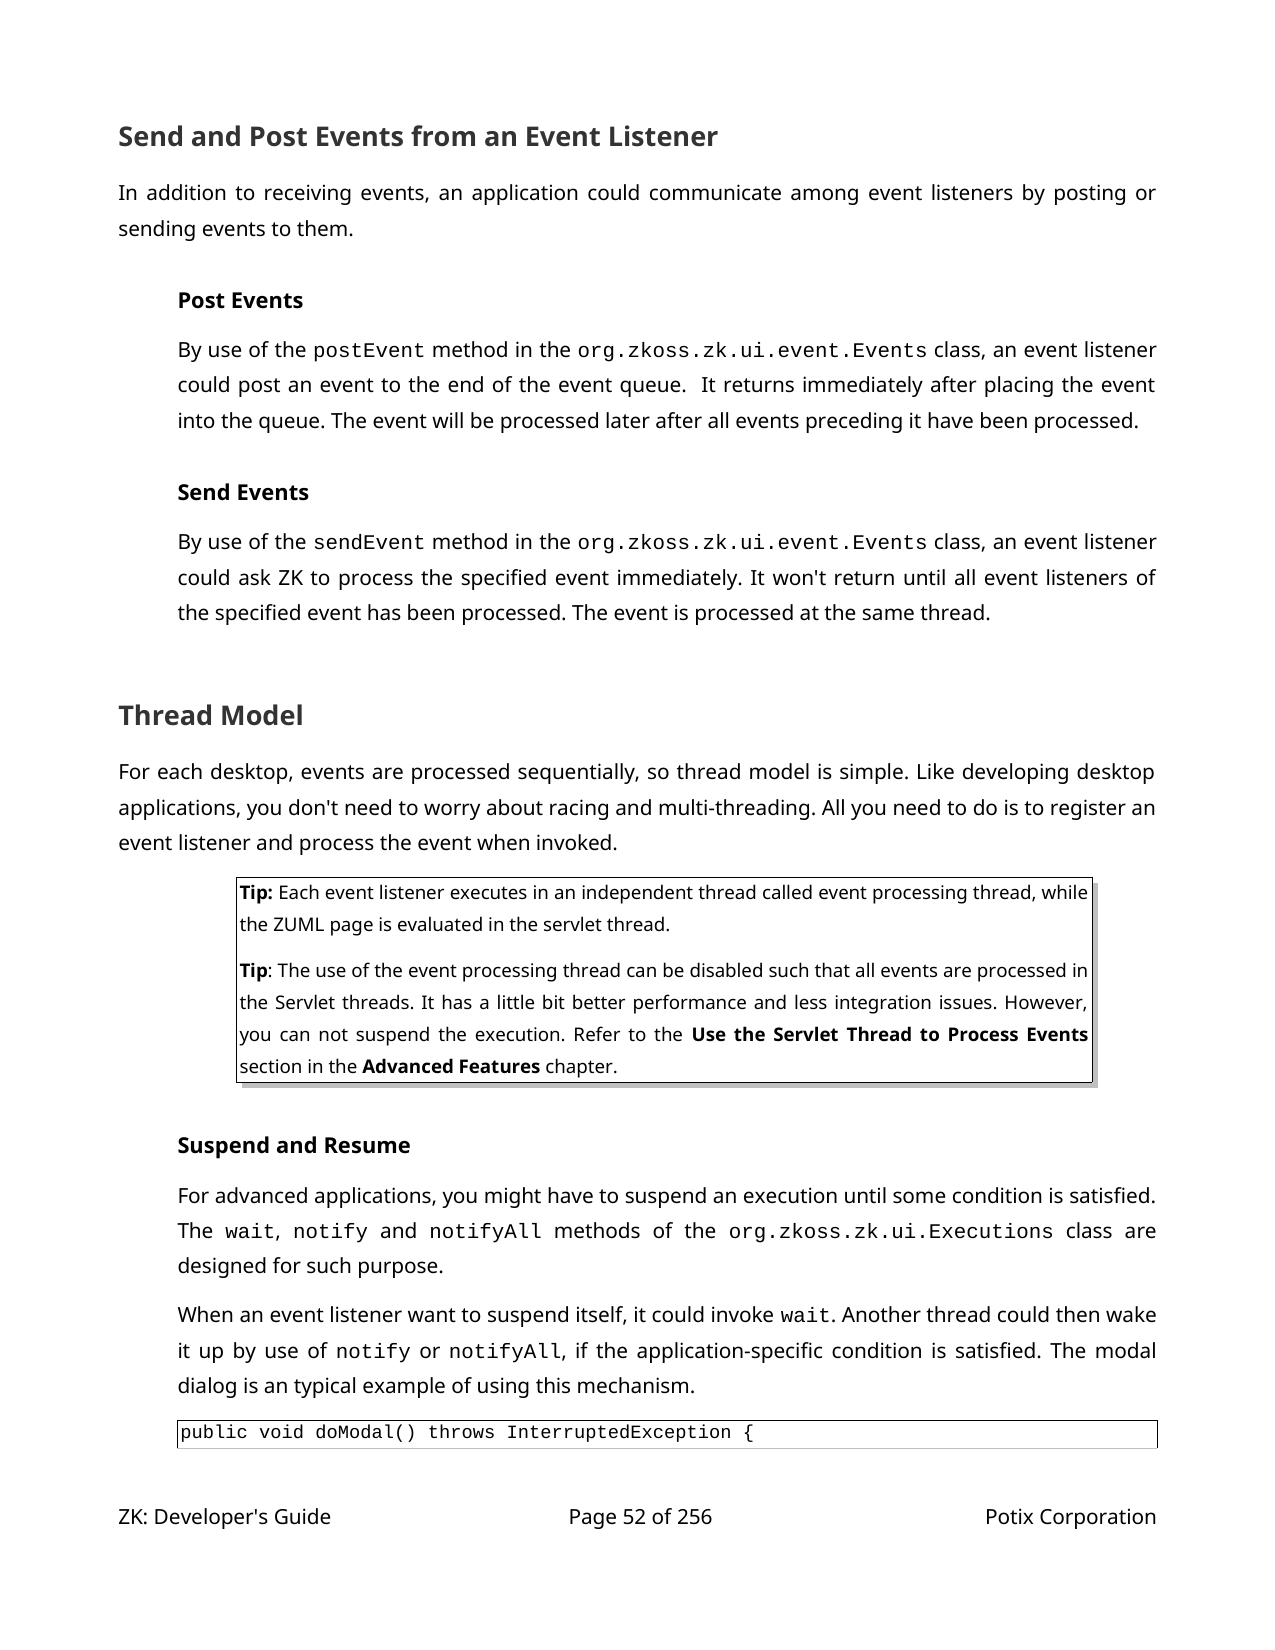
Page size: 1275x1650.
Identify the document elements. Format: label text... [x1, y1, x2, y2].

text In addition to receiving events, an application could communicate among event listeners by posting or sending events to them. [118, 178, 1157, 242]
subtitle Thread Model [118, 697, 1157, 734]
subtitle Suspend and Resume [177, 1130, 1157, 1160]
subtitle Send and Post Events from an Event Listener [118, 118, 1157, 155]
text For advanced applications, you might have to suspend an execution until some condition is satisfied. The wait, notify and notifyAll methods of the org.zkoss.zk.ui.Executions class are designed for such purpose. [177, 1181, 1157, 1280]
subtitle Post Events [177, 284, 1157, 314]
text When an event listener want to suspend itself, it could invoke wait. Another thread could then wake it up by use of notify or notifyAll, if the application-specific condition is satisfied. The modal dialog is an typical example of using this mechanism. [177, 1301, 1157, 1400]
text For each desktop, events are processed sequentially, so thread model is simple. Like developing desktop applications, you don't need to worry about racing and multi-threading. All you need to do is to register an event listener and process the event when invoked. [118, 757, 1157, 856]
text Tip: The use of the event processing thread can be disabled such that all events are processed in the Servlet threads. It has a little bit better performance and less integration issues. However, you can not suspend the execution. Refer to the Use the Servlet Thread to Process Events section in the Advanced Features chapter. [237, 955, 1092, 1082]
text Tip: Each event listener executes in an independent thread called event processing thread, while the ZUML page is evaluated in the servlet thread. [237, 878, 1092, 937]
text public void doModal() throws InterruptedException { [178, 1421, 1157, 1448]
subtitle Send Events [177, 477, 1157, 507]
text By use of the sendEvent method in the org.zkoss.zk.ui.event.Events class, an event listener could ask ZK to process the specified event immediately. It won't return until all event listeners of the specified event has been processed. The event is processed at the same thread. [177, 527, 1157, 626]
text By use of the postEvent method in the org.zkoss.zk.ui.event.Events class, an event listener could post an event to the end of the event queue. It returns immediately after placing the event into the queue. The event will be processed later after all events preceding it have been processed. [177, 335, 1157, 434]
